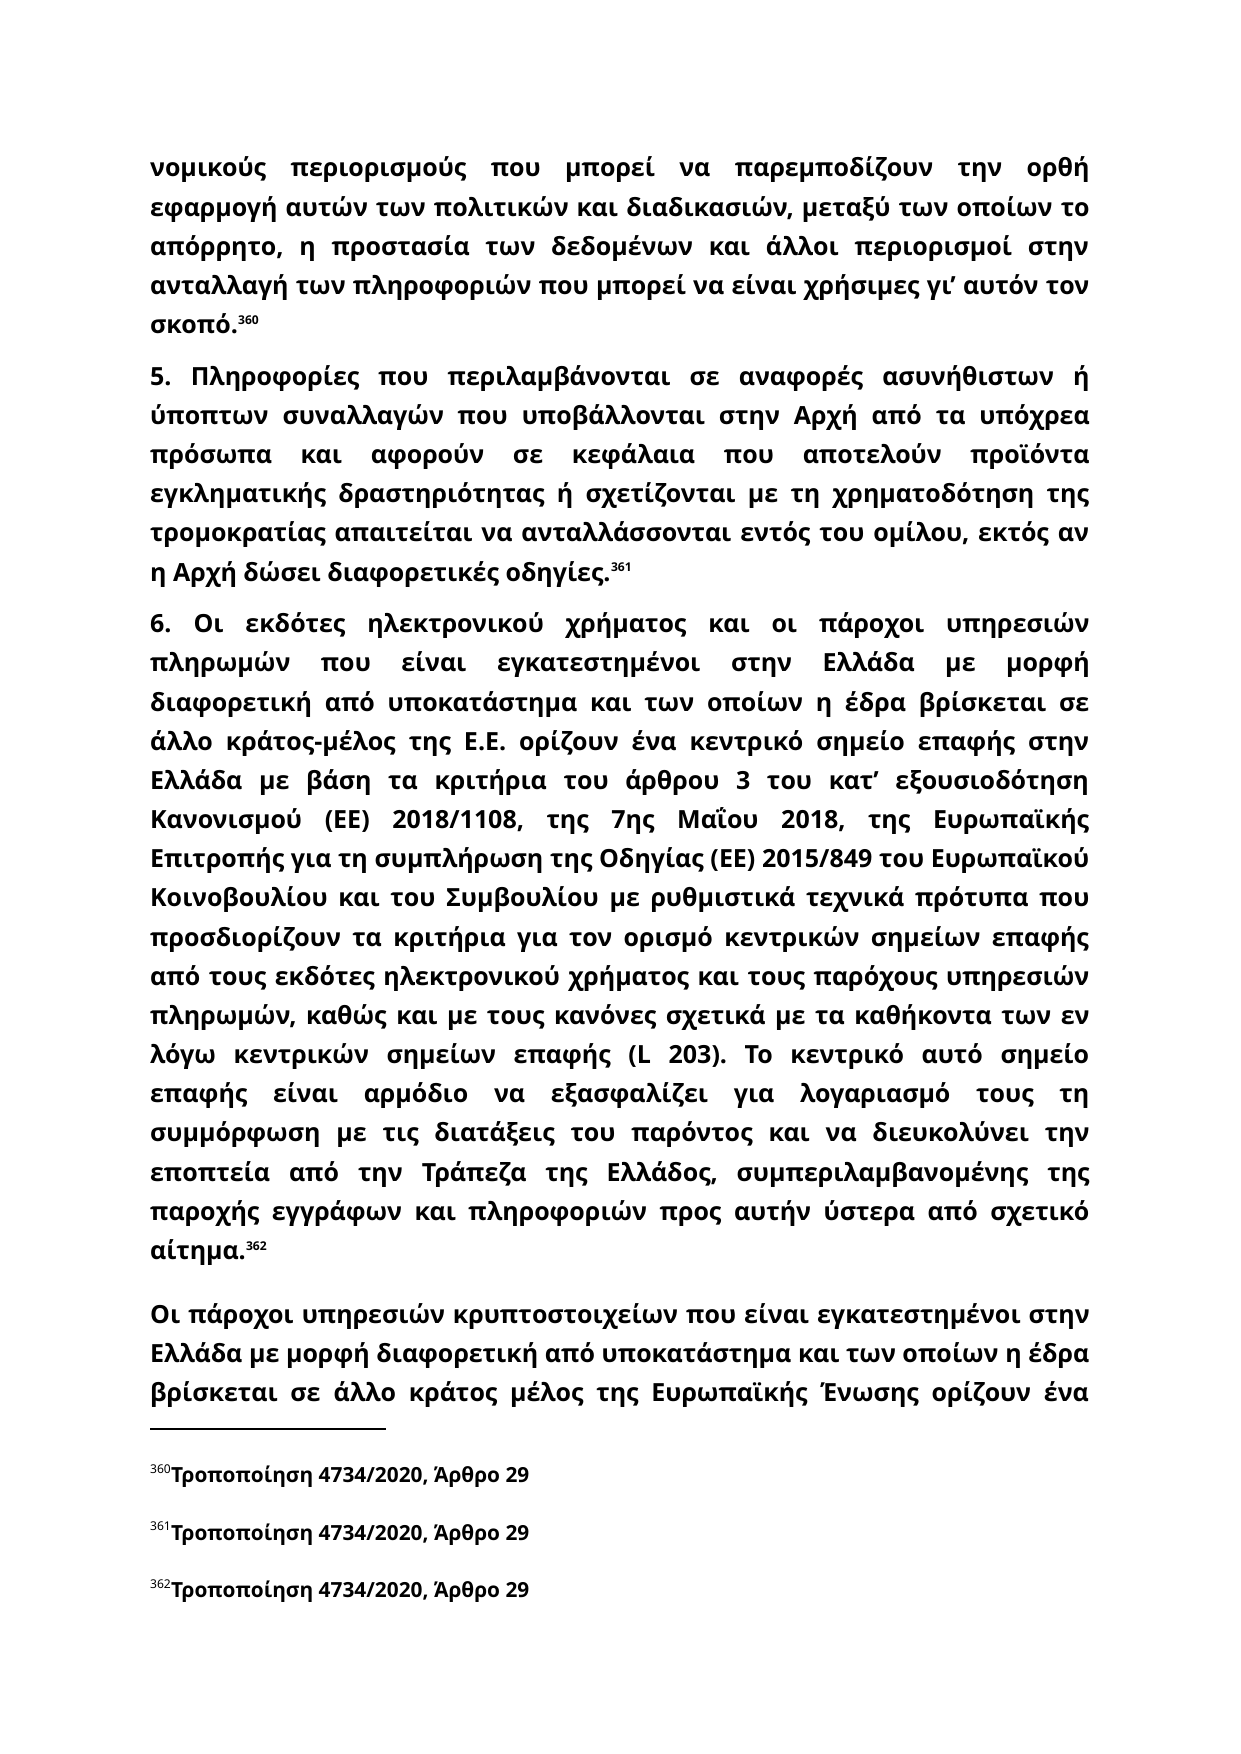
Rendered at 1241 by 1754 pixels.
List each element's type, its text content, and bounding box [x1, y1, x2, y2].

text Τροποποίηση 4734/2020, Άρθρο 29 [150, 1518, 1090, 1546]
text 6. Οι εκδότες ηλεκτρονικού χρήματος και οι πάροχοι υπηρεσιών πληρωμών που είναι εγκατεστημένοι στην Ελλάδα με μορφή διαφορετική από υποκατάστημα και των οποίων η έδρα βρίσκεται σε άλλο κράτος-μέλος της Ε.Ε. ορίζουν ένα κεντρικό σημείο επαφής στην Ελλάδα με βάση τα κριτήρια του άρθρου 3 του κατ’ εξουσιοδότηση Κανονισμού (ΕΕ) 2018/1108, της 7ης Μαΐου 2018, της Ευρωπαϊκής Επιτροπής για τη συμπλήρωση της Οδηγίας (ΕΕ) 2015/849 του Ευρωπαϊκού Κοινοβουλίου και του Συμβουλίου με ρυθμιστικά τεχνικά πρότυπα που προσδιορίζουν τα κριτήρια για τον ορισμό κεντρικών σημείων επαφής από τους εκδότες ηλεκτρονικού χρήματος και τους παρόχους υπηρεσιών πληρωμών, καθώς και με τους κανόνες σχετικά με τα καθήκοντα των εν λόγω κεντρικών σημείων επαφής (L 203). Το κεντρικό αυτό σημείο επαφής είναι αρμόδιο να εξασφαλίζει για λογαριασμό τους τη συμμόρφωση με τις διατάξεις του παρόντος και να διευκολύνει την εποπτεία από την Τράπεζα της Ελλάδος, συμπεριλαμβανομένης της παροχής εγγράφων και πληροφοριών προς αυτήν ύστερα από σχετικό αίτημα. [150, 606, 1090, 1267]
text 5. Πληροφορίες που περιλαμβάνονται σε αναφορές ασυνήθιστων ή ύποπτων συναλλαγών που υποβάλλονται στην Αρχή από τα υπόχρεα πρόσωπα και αφορούν σε κεφάλαια που αποτελούν προϊόντα εγκληματικής δραστηριότητας ή σχετίζονται με τη χρηματοδότηση της τρομοκρατίας απαιτείται να ανταλλάσσονται εντός του ομίλου, εκτός αν η Αρχή δώσει διαφορετικές οδηγίες. [150, 358, 1090, 588]
text Οι πάροχοι υπηρεσιών κρυπτοστοιχείων που είναι εγκατεστημένοι στην Ελλάδα με μορφή διαφορετική από υποκατάστημα και των οποίων η έδρα βρίσκεται σε άλλο κράτος μέλος της Ευρωπαϊκής Ένωσης ορίζουν ένα [150, 1297, 1090, 1409]
text Τροποποίηση 4734/2020, Άρθρο 29 [150, 1576, 1090, 1604]
text Τροποποίηση 4734/2020, Άρθρο 29 [150, 1460, 1090, 1489]
text νομικούς περιορισμούς που μπορεί να παρεμποδίζουν την ορθή εφαρμογή αυτών των πολιτικών και διαδικασιών, μεταξύ των οποίων το απόρρητο, η προστασία των δεδομένων και άλλοι περιορισμοί στην ανταλλαγή των πληροφοριών που μπορεί να είναι χρήσιμες γι’ αυτόν τον σκοπό. [150, 150, 1090, 341]
